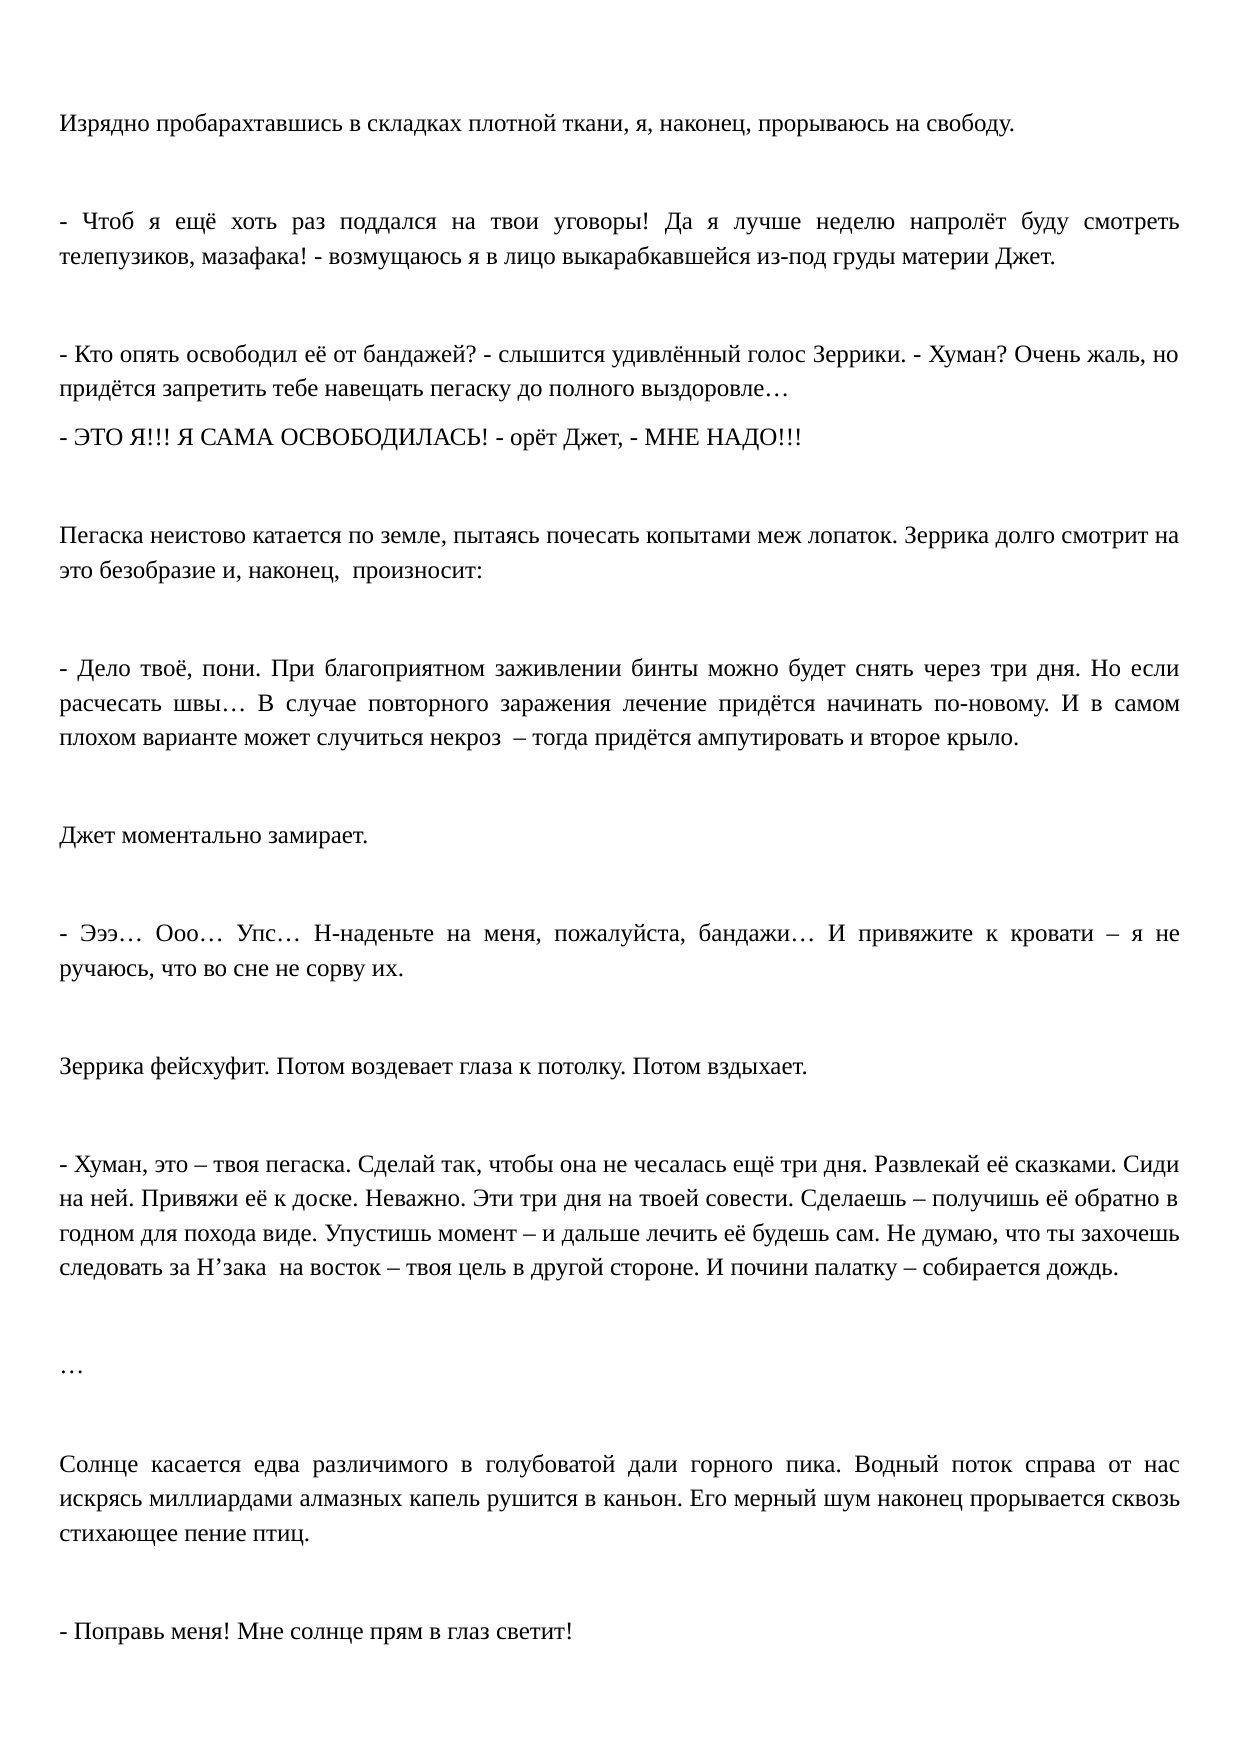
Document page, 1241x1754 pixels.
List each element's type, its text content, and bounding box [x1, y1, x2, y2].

text Солнце касается едва различимого в голубоватой дали горного пика. Водный поток справа от нас искрясь миллиардами алмазных капель рушится в каньон. Его мерный шум наконец прорывается сквозь стихающее пение птиц. [59, 1449, 1181, 1546]
text - Эээ… Ооо… Упс… Н-наденьте на меня, пожалуйста, бандажи… И привяжите к кровати – я не ручаюсь, что во сне не сорву их. [59, 918, 1181, 982]
text Изрядно пробарахтавшись в складках плотной ткани, я, наконец, прорываюсь на свободу. [59, 108, 1181, 137]
text Зеррика фейсхуфит. Потом воздевает глаза к потолку. Потом вздыхает. [59, 1051, 1181, 1080]
text Пегаска неистово катается по земле, пытаясь почесать копытами меж лопаток. Зеррика долго смотрит на это безобразие и, наконец, произносит: [59, 521, 1181, 584]
text - Чтоб я ещё хоть раз поддался на твои уговоры! Да я лучше неделю напролёт буду смотреть телепузиков, мазафака! - возмущаюсь я в лицо выкарабкавшейся из-под груды материи Джет. [59, 206, 1181, 269]
text - Хуман, это – твоя пегаска. Сделай так, чтобы она не чесалась ещё три дня. Развлекай её сказками. Сиди на ней. Привяжи её к доске. Неважно. Эти три дня на твоей совести. Сделаешь – получишь её обратно в годном для похода виде. Упустишь момент – и дальше лечить её будешь сам. Не думаю, что ты захочешь следовать за Н’зака на восток – твоя цель в другой стороне. И почини палатку – собирается дождь. [59, 1149, 1181, 1281]
text - Дело твоё, пони. При благоприятном заживлении бинты можно будет снять через три дня. Но если расчесать швы… В случае повторного заражения лечение придётся начинать по-новому. И в самом плохом варианте может случиться некроз – тогда придётся ампутировать и второе крыло. [59, 653, 1181, 751]
text - ЭТО Я!!! Я САМА ОСВОБОДИЛАСЬ! - орёт Джет, - МНЕ НАДО!!! [59, 422, 1181, 451]
text - Кто опять освободил её от бандажей? - слышится удивлённый голос Зеррики. - Хуман? Очень жаль, но придётся запретить тебе навещать пегаску до полного выздоровле… [59, 339, 1181, 402]
text … [59, 1351, 1181, 1379]
text - Поправь меня! Мне солнце прям в глаз светит! [59, 1616, 1181, 1644]
text Джет моментально замирает. [59, 820, 1181, 849]
